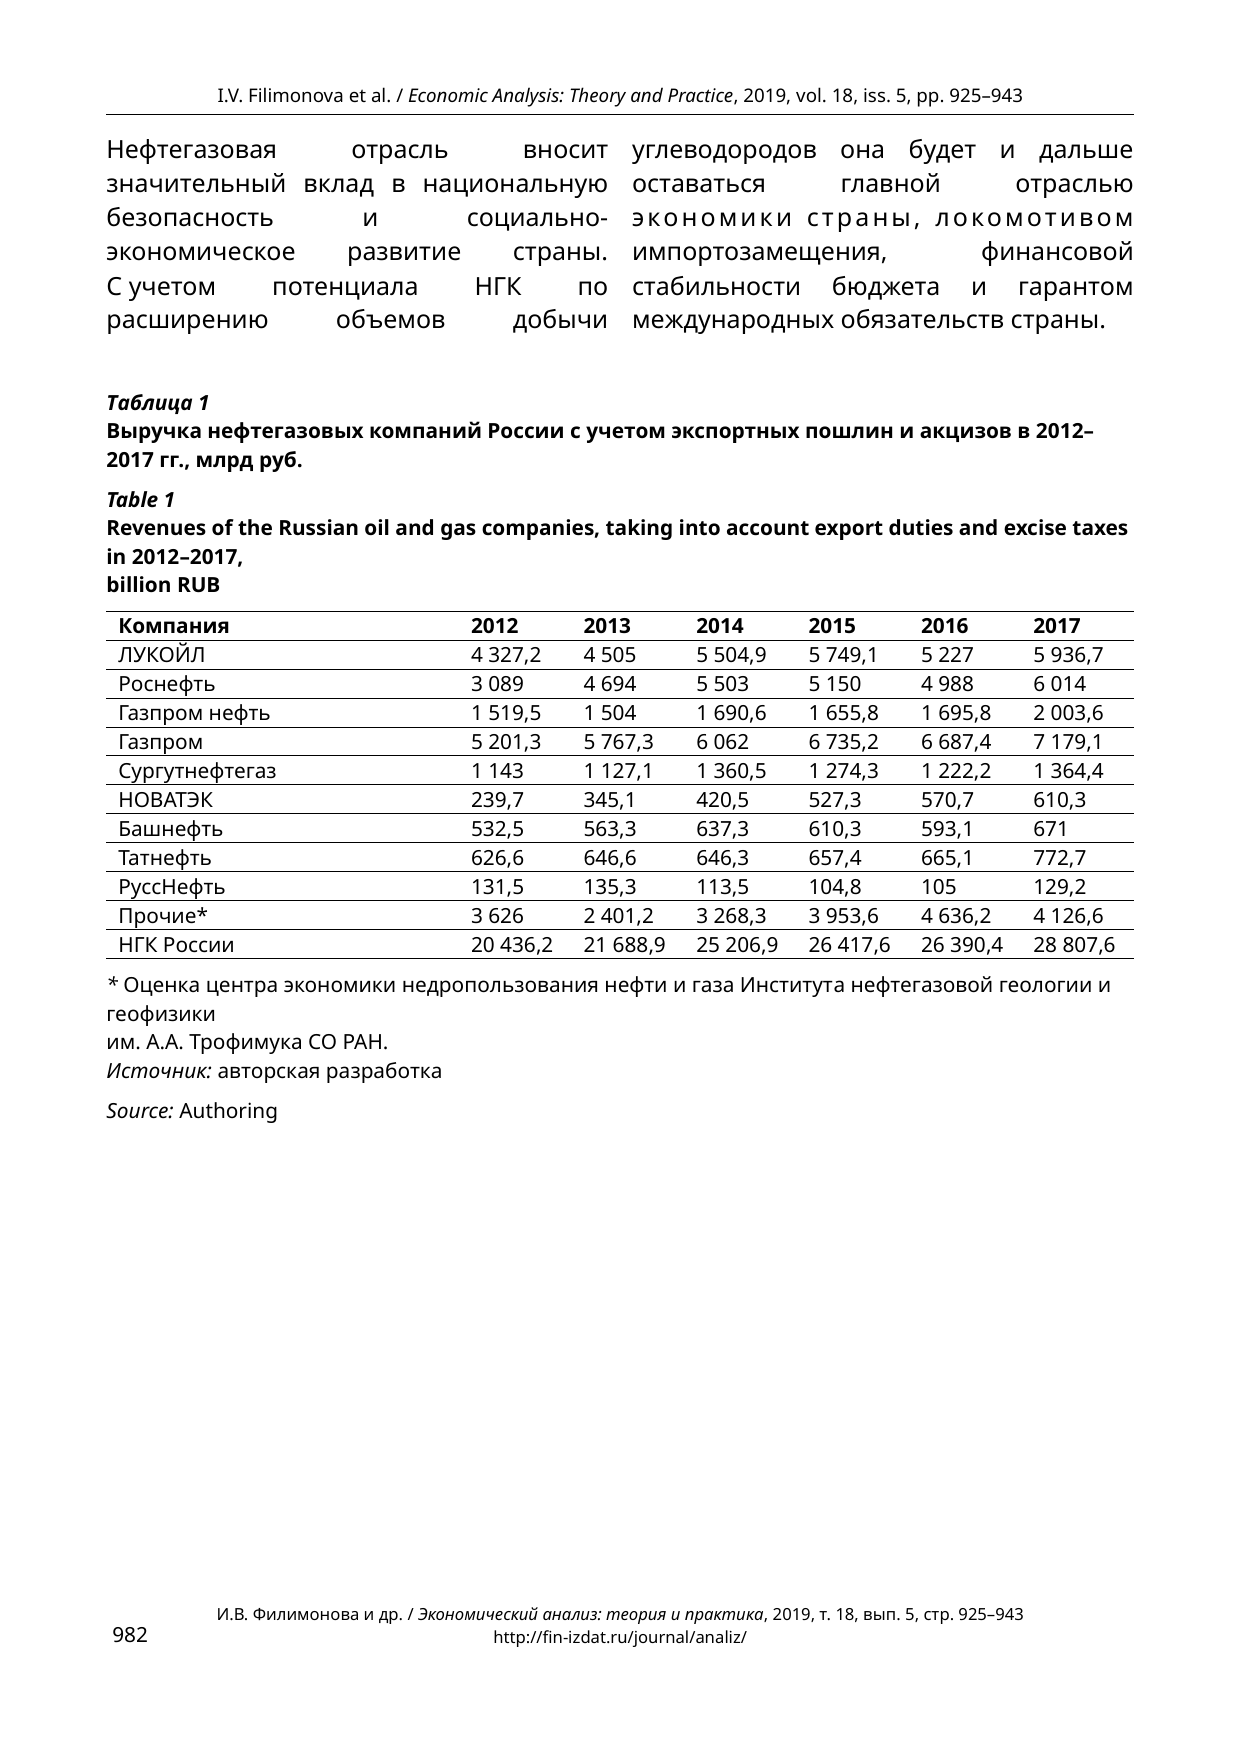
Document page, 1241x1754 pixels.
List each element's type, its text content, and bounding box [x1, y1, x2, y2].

table_cell 646,6 [572, 843, 684, 871]
table_cell 4 988 [909, 670, 1021, 697]
table_cell 2 401,2 [572, 901, 684, 929]
table_cell 1 222,2 [909, 756, 1021, 784]
table_header 2014 [684, 612, 797, 639]
table_cell 5 749,1 [797, 641, 909, 668]
table_cell 345,1 [572, 785, 684, 813]
table_cell 563,3 [572, 814, 684, 842]
table_header 2012 [459, 612, 572, 639]
table_cell 610,3 [797, 814, 909, 842]
table_cell 21 688,9 [572, 930, 684, 958]
table_header 2013 [572, 612, 684, 639]
table_cell 5 227 [909, 641, 1021, 668]
text Выручка нефтегазовых компаний России с учетом экспортных пошлин и акцизов в 2012–2017 гг., млрд руб. [106, 416, 1134, 473]
table_cell Башнефть [106, 814, 459, 842]
table_cell 26 417,6 [797, 930, 909, 958]
table_cell 3 953,6 [797, 901, 909, 929]
table_cell 28 807,6 [1021, 930, 1134, 958]
table_cell 637,3 [684, 814, 797, 842]
table_cell 239,7 [459, 785, 572, 813]
table_cell 5 767,3 [572, 728, 684, 755]
table_cell 1 364,4 [1021, 756, 1134, 784]
table_cell 4 694 [572, 670, 684, 697]
table_cell 665,1 [909, 843, 1021, 871]
table_cell 1 143 [459, 756, 572, 784]
table_cell 1 504 [572, 699, 684, 726]
table_cell 3 268,3 [684, 901, 797, 929]
text * Оценка центра экономики недропользования нефти и газа Института нефтегазовой геологии и геофизики им. А.А. Трофимука СО РАН. Источник: авторская разработка [106, 970, 1134, 1084]
table_cell 2 003,6 [1021, 699, 1134, 726]
table_cell 6 014 [1021, 670, 1134, 697]
table_cell 3 089 [459, 670, 572, 697]
table_cell 4 327,2 [459, 641, 572, 668]
table_cell 5 503 [684, 670, 797, 697]
table_cell 131,5 [459, 872, 572, 900]
table_header 2017 [1021, 612, 1134, 639]
table_cell 420,5 [684, 785, 797, 813]
table_cell 6 062 [684, 728, 797, 755]
table_cell 113,5 [684, 872, 797, 900]
table_cell 7 179,1 [1021, 728, 1134, 755]
table_cell 1 695,8 [909, 699, 1021, 726]
table_cell 6 687,4 [909, 728, 1021, 755]
table_header Компания [106, 612, 459, 639]
table_header 2016 [909, 612, 1021, 639]
table_cell 5 201,3 [459, 728, 572, 755]
table_cell 646,3 [684, 843, 797, 871]
table_cell 1 360,5 [684, 756, 797, 784]
table_cell Татнефть [106, 843, 459, 871]
table_cell 5 150 [797, 670, 909, 697]
table_cell 26 390,4 [909, 930, 1021, 958]
table_cell РуссНефть [106, 872, 459, 900]
text Таблица 1 [106, 388, 1134, 416]
table_cell 626,6 [459, 843, 572, 871]
table_cell Газпром [106, 728, 459, 755]
table_cell НГК России [106, 930, 459, 958]
table_cell 570,7 [909, 785, 1021, 813]
text Нефтегазовая отрасль вносит значительный вклад в национальную безопасность и социально-экономическое развитие страны. С учетом потенциала НГК по расширению объемов добычи [106, 132, 608, 336]
table_cell 527,3 [797, 785, 909, 813]
table_cell 772,7 [1021, 843, 1134, 871]
table_cell Сургутнефтегаз [106, 756, 459, 784]
table_header 2015 [797, 612, 909, 639]
table_cell 135,3 [572, 872, 684, 900]
table_cell 5 936,7 [1021, 641, 1134, 668]
table_cell 1 655,8 [797, 699, 909, 726]
table_cell 1 274,3 [797, 756, 909, 784]
table_cell 20 436,2 [459, 930, 572, 958]
table_cell 6 735,2 [797, 728, 909, 755]
table_cell 4 636,2 [909, 901, 1021, 929]
text Revenues of the Russian oil and gas companies, taking into account export duties and excise taxes in 2012–2017, billion RUB [106, 513, 1134, 599]
text Source: Authoring [106, 1096, 1134, 1124]
table_cell 4 505 [572, 641, 684, 668]
table_cell 610,3 [1021, 785, 1134, 813]
table_cell 129,2 [1021, 872, 1134, 900]
table_cell 1 127,1 [572, 756, 684, 784]
text Table 1 [106, 485, 1134, 513]
table_cell 657,4 [797, 843, 909, 871]
table_cell Прочие* [106, 901, 459, 929]
table_cell 1 519,5 [459, 699, 572, 726]
table_cell 25 206,9 [684, 930, 797, 958]
table_cell 1 690,6 [684, 699, 797, 726]
table_cell 104,8 [797, 872, 909, 900]
table_cell 593,1 [909, 814, 1021, 842]
table_cell 105 [909, 872, 1021, 900]
table_cell Роснефть [106, 670, 459, 697]
table_cell 532,5 [459, 814, 572, 842]
table_cell ЛУКОЙЛ [106, 641, 459, 668]
table_cell 4 126,6 [1021, 901, 1134, 929]
table_cell НОВАТЭК [106, 785, 459, 813]
table_cell Газпром нефть [106, 699, 459, 726]
text углеводородов она будет и дальше оставаться главной отраслью экономики страны, локомотивом импортозамещения, финансовой стабильности бюджета и гарантом международных обязательств страны. [632, 132, 1134, 336]
table_cell 671 [1021, 814, 1134, 842]
table_cell 5 504,9 [684, 641, 797, 668]
table_cell 3 626 [459, 901, 572, 929]
